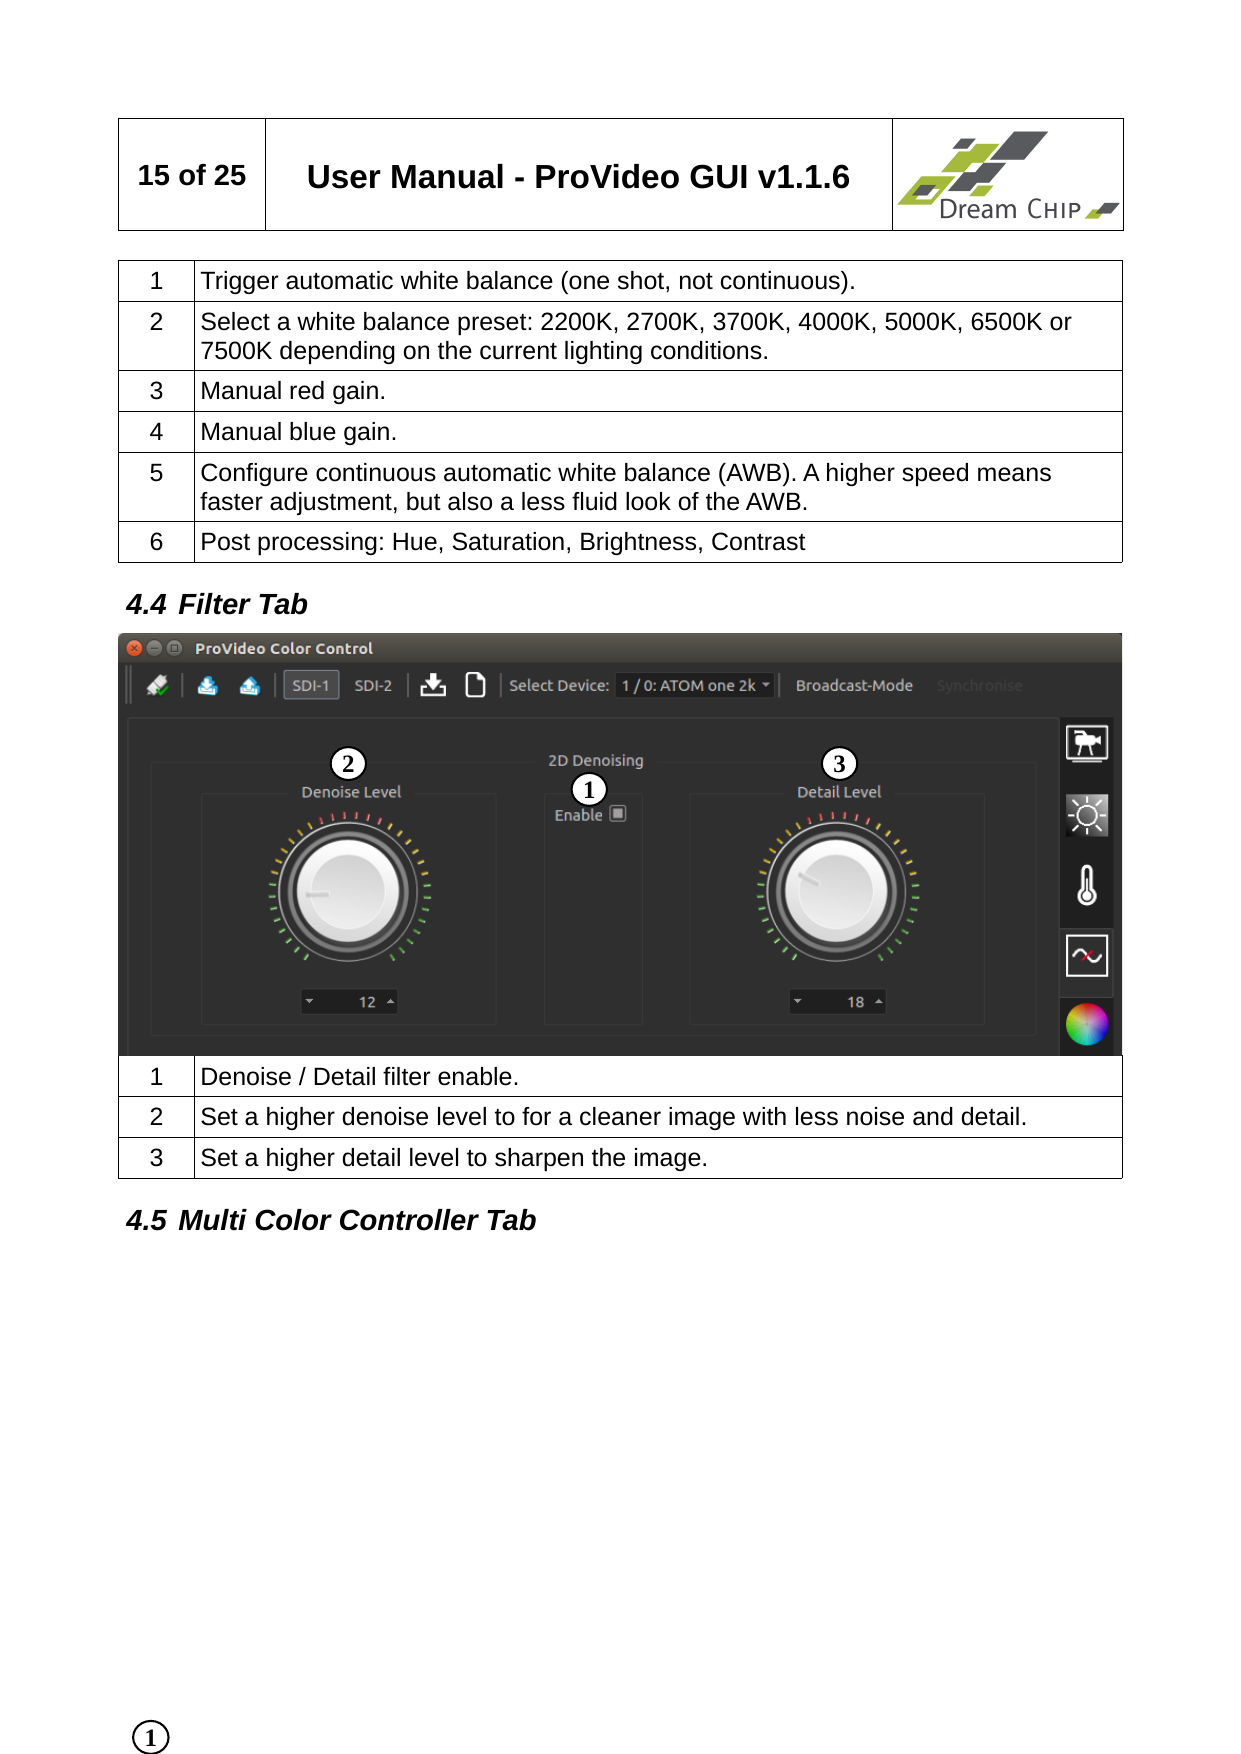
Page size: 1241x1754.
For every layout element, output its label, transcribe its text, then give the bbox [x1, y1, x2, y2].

table_cell 2 [119, 1097, 194, 1137]
table_cell 6 [119, 522, 194, 562]
table_cell Manual red gain. [195, 371, 1122, 411]
table_cell Set a higher denoise level to for a cleaner image with less noise and detail. [195, 1097, 1122, 1137]
table_header Trigger automatic white balance (one shot, not continuous). [195, 261, 1122, 301]
table_cell Post processing: Hue, Saturation, Brightness, Contrast [195, 522, 1122, 562]
picture [897, 130, 1120, 220]
table_cell Select a white balance preset: 2200K, 2700K, 3700K, 4000K, 5000K, 6500K or 7500K depending on the current lighting conditions. [195, 302, 1122, 370]
table_header 1 [119, 261, 194, 301]
table_cell 4 [119, 412, 194, 452]
table_cell 3 [119, 1138, 194, 1177]
table_cell 5 [119, 453, 194, 521]
table_cell Configure continuous automatic white balance (AWB). A higher speed means faster adjustment, but also a less fluid look of the AWB. [195, 453, 1122, 521]
subtitle Filter Tab [118, 587, 1122, 621]
subtitle Multi Color Controller Tab [118, 1203, 1122, 1236]
table_header Denoise / Detail filter enable. [195, 1056, 1122, 1096]
table_cell 2 [119, 302, 194, 370]
table_cell Manual blue gain. [195, 412, 1122, 452]
table_header 1 [119, 1056, 194, 1096]
table_cell 3 [119, 371, 194, 411]
table_cell Set a higher detail level to sharpen the image. [195, 1138, 1122, 1177]
